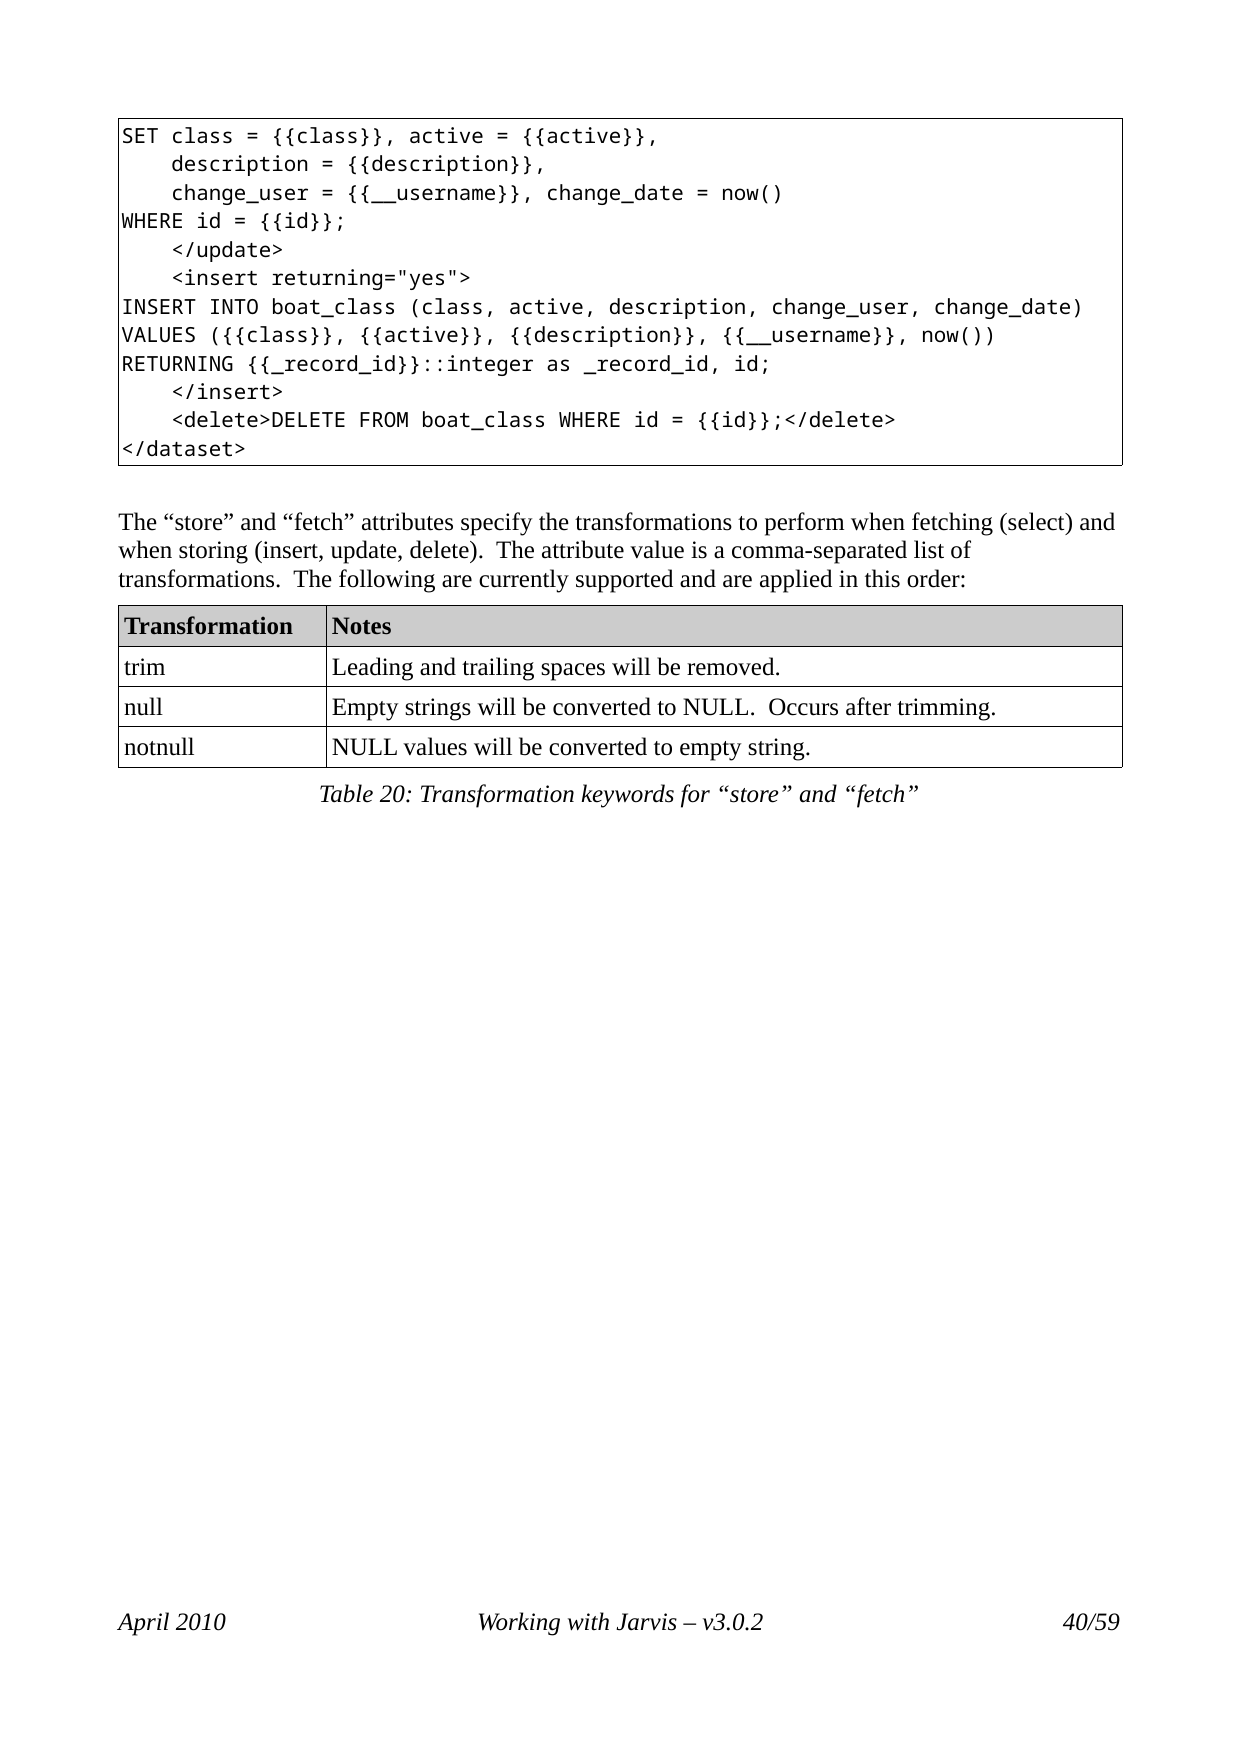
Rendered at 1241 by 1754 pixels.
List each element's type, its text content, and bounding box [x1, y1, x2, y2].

text SET class = {{class}}, active = {{active}}, [119, 119, 1122, 147]
table_cell notnull [119, 727, 326, 767]
text RETURNING {{_record_id}}::integer as _record_id, id; [119, 346, 1122, 374]
text Table 20: Transformation keywords for “store” and “fetch” [118, 779, 1122, 808]
table_header Notes [327, 606, 1122, 646]
table_cell null [119, 687, 326, 726]
text change_user = {{__username}}, change_date = now() [119, 175, 1122, 203]
text INSERT INTO boat_class (class, active, description, change_user, change_date) [119, 289, 1122, 317]
text <delete>DELETE FROM boat_class WHERE id = {{id}};</delete> [119, 402, 1122, 431]
text <insert returning="yes"> [119, 260, 1122, 289]
text </dataset> [119, 431, 1122, 465]
text </insert> [119, 374, 1122, 402]
table_cell NULL values will be converted to empty string. [327, 727, 1122, 767]
text The “store” and “fetch” attributes specify the transformations to perform when fetching (select) and when storing (insert, update, delete). The attribute value is a comma-separated list of transformations. The following are currently supported and are applied in this order: [118, 507, 1122, 593]
table_cell Leading and trailing spaces will be removed. [327, 647, 1122, 686]
table_cell Empty strings will be converted to NULL. Occurs after trimming. [327, 687, 1122, 726]
text WHERE id = {{id}}; [119, 203, 1122, 232]
text VALUES ({{class}}, {{active}}, {{description}}, {{__username}}, now()) [119, 317, 1122, 346]
table_header Transformation [119, 606, 326, 646]
text </update> [119, 232, 1122, 260]
table_cell trim [119, 647, 326, 686]
text description = {{description}}, [119, 147, 1122, 175]
